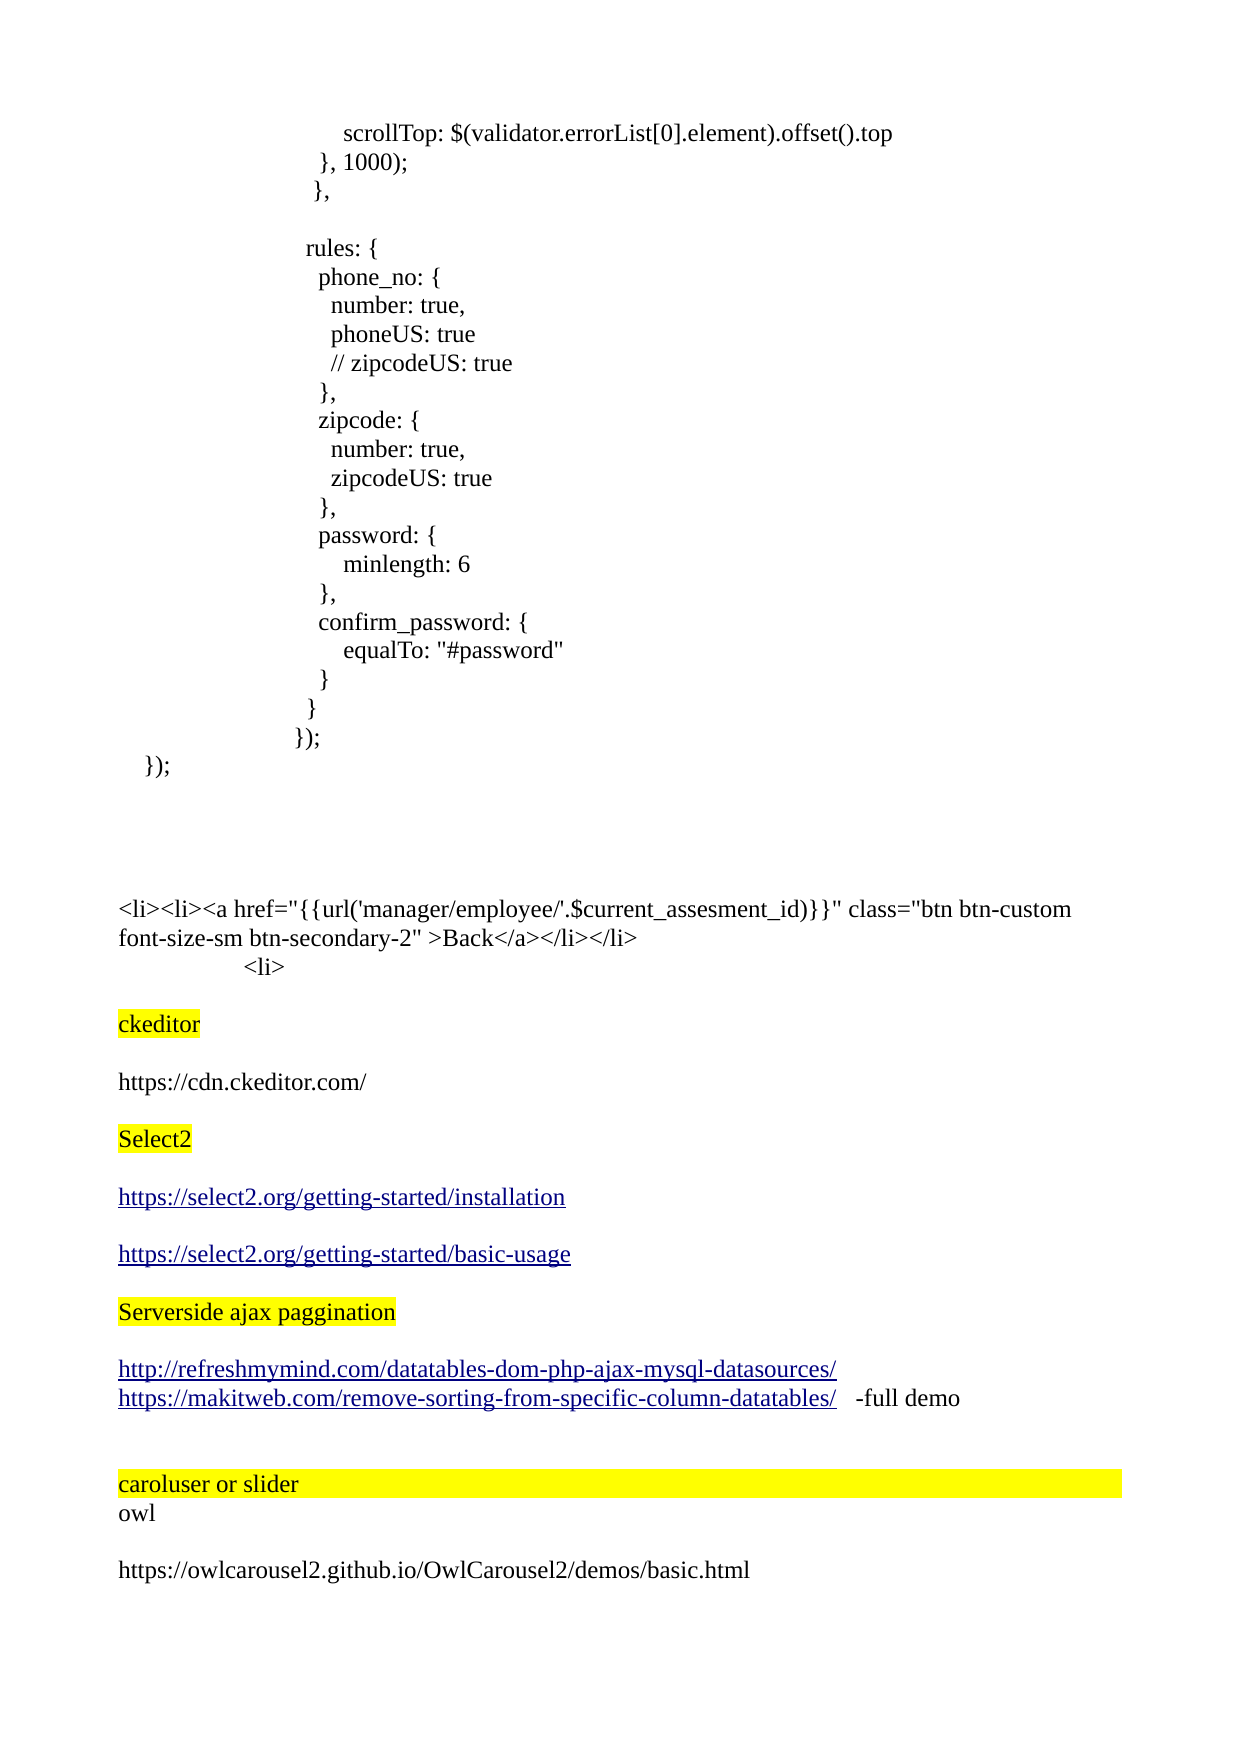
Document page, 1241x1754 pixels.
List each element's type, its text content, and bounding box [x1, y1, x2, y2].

text caroluser or slider [118, 1469, 1122, 1498]
text equalTo: "#password" [118, 636, 1122, 664]
text https://owlcarousel2.github.io/OwlCarousel2/demos/basic.html [118, 1556, 1122, 1584]
text }, [118, 492, 1122, 521]
text }); [118, 722, 1122, 751]
text }); [118, 751, 1122, 779]
text minlength: 6 [118, 549, 1122, 578]
text https://select2.org/getting-started/installation [118, 1182, 1122, 1211]
text scrollTop: $(validator.errorList[0].element).offset().top [118, 118, 1122, 147]
text https://makitweb.com/remove-sorting-from-specific-column-datatables/ -full demo [118, 1383, 1122, 1412]
text zipcodeUS: true [118, 463, 1122, 492]
text phone_no: { [118, 262, 1122, 291]
text }, [118, 377, 1122, 406]
text zipcode: { [118, 406, 1122, 434]
text rules: { [118, 233, 1122, 262]
text // zipcodeUS: true [118, 348, 1122, 377]
text } [118, 664, 1122, 693]
text ckeditor [118, 1009, 1122, 1038]
text }, [118, 176, 1122, 204]
text https://cdn.ckeditor.com/ [118, 1067, 1122, 1096]
text confirm_password: { [118, 607, 1122, 636]
text } [118, 693, 1122, 722]
text https://select2.org/getting-started/basic-usage [118, 1239, 1122, 1268]
text phoneUS: true [118, 319, 1122, 348]
text Select2 [118, 1124, 1122, 1153]
text }, [118, 578, 1122, 607]
text Serverside ajax paggination http://refreshmymind.com/datatables-dom-php-ajax-mysql-datasources/ [118, 1297, 1122, 1383]
text }, 1000); [118, 147, 1122, 176]
text <li> [118, 952, 1122, 981]
text number: true, [118, 434, 1122, 463]
text password: { [118, 521, 1122, 549]
text number: true, [118, 291, 1122, 319]
text <li><li><a href="{{url('manager/employee/'.$current_assesment_id)}}" class="btn btn-custom font-size-sm btn-secondary-2" >Back</a></li></li> [118, 894, 1122, 952]
text owl [118, 1498, 1122, 1527]
